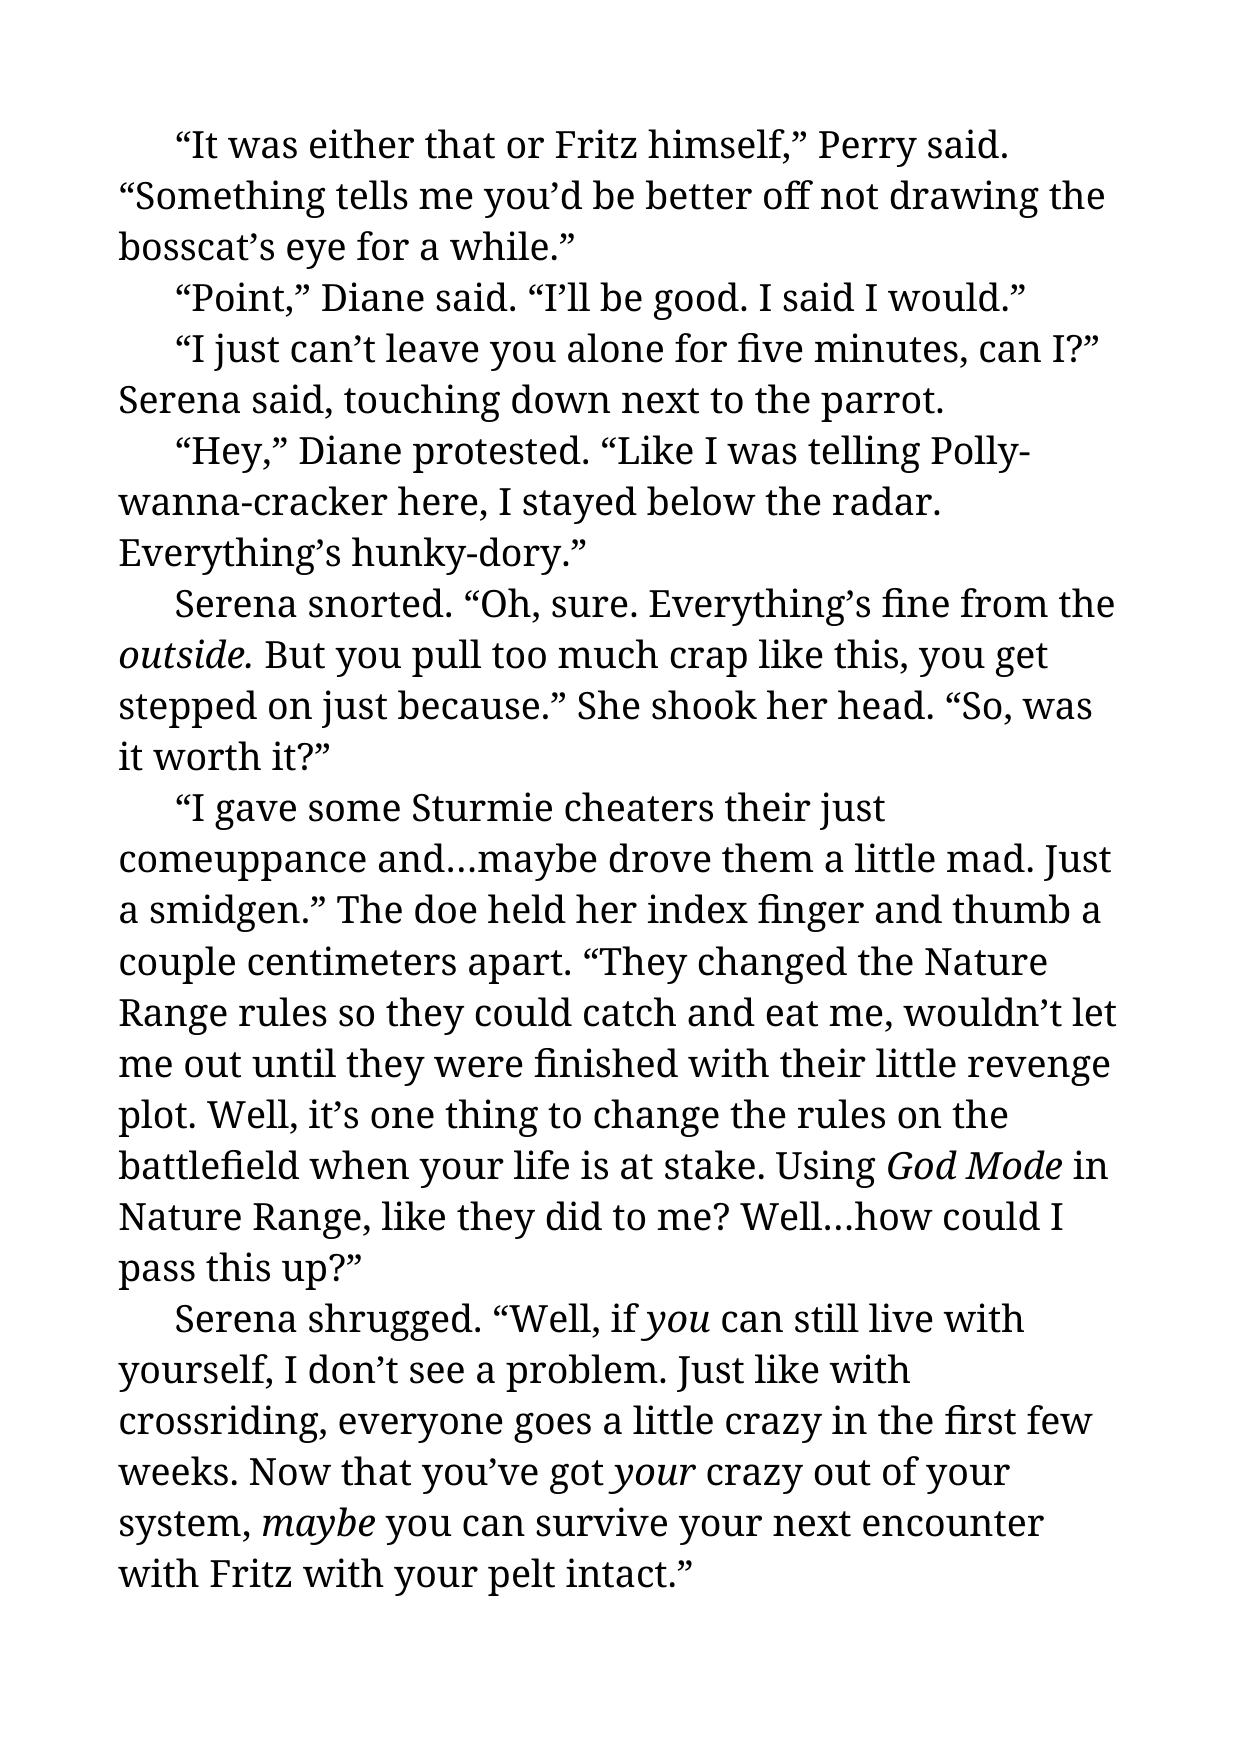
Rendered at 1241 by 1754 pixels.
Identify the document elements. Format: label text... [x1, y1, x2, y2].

text Serena shrugged. “Well, if you can still live with yourself, I don’t see a problem. Just like with crossriding, everyone goes a little crazy in the first few weeks. Now that you’ve got your crazy out of your system, maybe you can survive your next encounter with Fritz with your pelt intact.” [118, 1292, 1122, 1598]
text “I just can’t leave you alone for five minutes, can I?” Serena said, touching down next to the parrot. [118, 322, 1122, 424]
text “Hey,” Diane protested. “Like I was telling Polly-wanna-cracker here, I stayed below the radar. Everything’s hunky-dory.” [118, 424, 1122, 577]
text “I gave some Sturmie cheaters their just comeuppance and…maybe drove them a little mad. Just a smidgen.” The doe held her index finger and thumb a couple centimeters apart. “They changed the Nature Range rules so they could catch and eat me, wouldn’t let me out until they were finished with their little revenge plot. Well, it’s one thing to change the rules on the battlefield when your life is at stake. Using God Mode in Nature Range, like they did to me? Well…how could I pass this up?” [118, 782, 1122, 1292]
text “Point,” Diane said. “I’ll be good. I said I would.” [118, 271, 1122, 322]
text “It was either that or Fritz himself,” Perry said. “Something tells me you’d be better off not drawing the bosscat’s eye for a while.” [118, 118, 1122, 271]
text Serena snorted. “Oh, sure. Everything’s fine from the outside. But you pull too much crap like this, you get stepped on just because.” She shook her head. “So, was it worth it?” [118, 577, 1122, 782]
